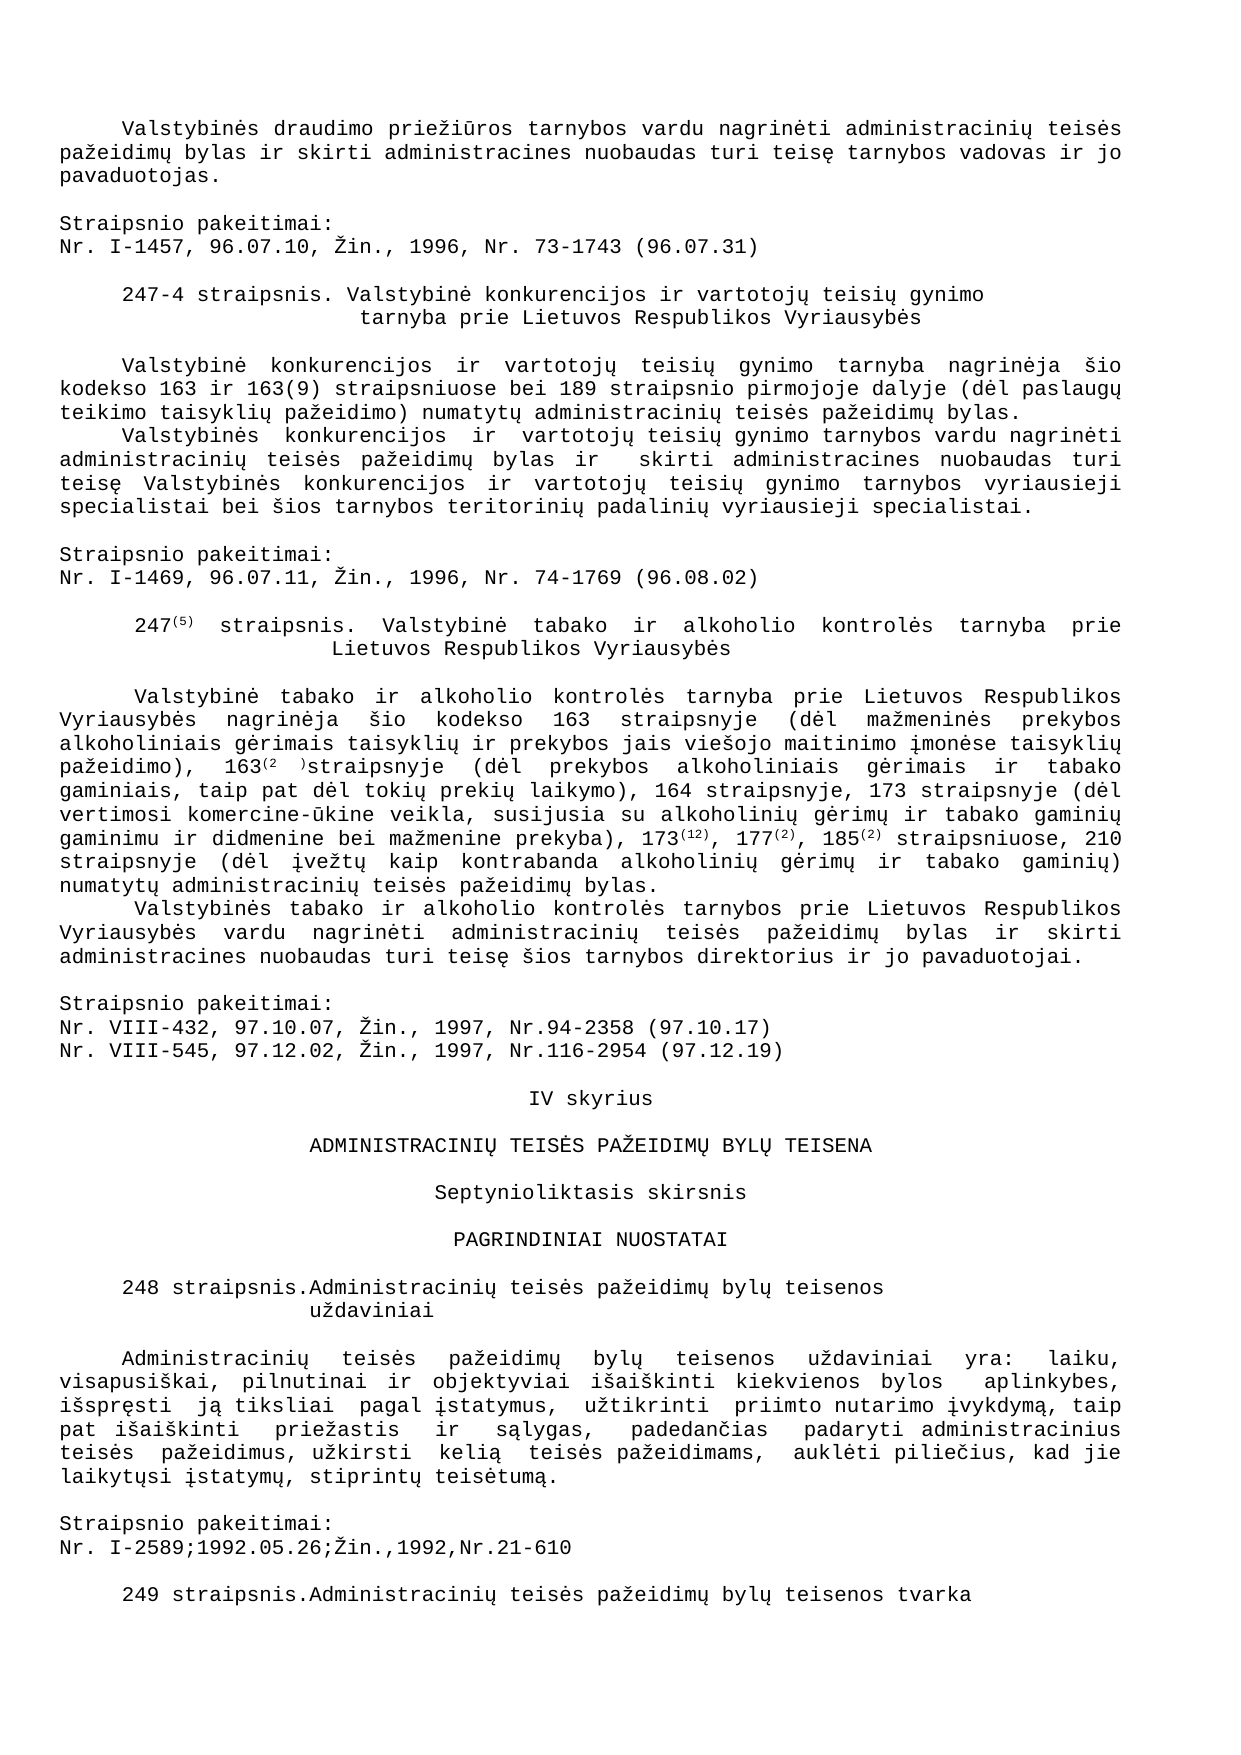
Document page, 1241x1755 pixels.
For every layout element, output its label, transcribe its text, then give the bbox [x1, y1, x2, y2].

text PAGRINDINIAI NUOSTATAI [59, 1229, 1122, 1253]
text Valstybinė konkurencijos ir vartotojų teisių gynimo tarnyba nagrinėja šio kodekso 163 ir 163(9) straipsniuose bei 189 straipsnio pirmojoje dalyje (dėl paslaugų teikimo taisyklių pažeidimo) numatytų administracinių teisės pažeidimų bylas. [59, 354, 1122, 426]
text ADMINISTRACINIŲ TEISĖS PAŽEIDIMŲ BYLŲ TEISENA [59, 1135, 1122, 1158]
text Nr. I-2589;1992.05.26;Žin.,1992,Nr.21-610 [59, 1537, 1122, 1561]
text Valstybinės konkurencijos ir vartotojų teisių gynimo tarnybos vardu nagrinėti administracinių teisės pažeidimų bylas ir skirti administracines nuobaudas turi teisę Valstybinės konkurencijos ir vartotojų teisių gynimo tarnybos vyriausieji specialistai bei šios tarnybos teritorinių padalinių vyriausieji specialistai. [59, 426, 1122, 520]
text Straipsnio pakeitimai: [59, 1513, 1122, 1537]
text Straipsnio pakeitimai: [59, 213, 1122, 236]
text 248 straipsnis.Administracinių teisės pažeidimų bylų teisenos [59, 1277, 1122, 1300]
text Valstybinės tabako ir alkoholio kontrolės tarnybos prie Lietuvos Respublikos Vyriausybės vardu nagrinėti administracinių teisės pažeidimų bylas ir skirti administracines nuobaudas turi teisę šios tarnybos direktorius ir jo pavaduotojai. [59, 898, 1122, 969]
text Straipsnio pakeitimai: [59, 544, 1122, 567]
text Valstybinės draudimo priežiūros tarnybos vardu nagrinėti administracinių teisės pažeidimų bylas ir skirti administracines nuobaudas turi teisę tarnybos vadovas ir jo pavaduotojas. [59, 118, 1122, 189]
text tarnyba prie Lietuvos Respublikos Vyriausybės [59, 307, 1122, 331]
text uždaviniai [59, 1300, 1122, 1324]
text 247(5) straipsnis. Valstybinė tabako ir alkoholio kontrolės tarnyba prie Lietuvos Respublikos Vyriausybės [134, 615, 1122, 662]
text Valstybinė tabako ir alkoholio kontrolės tarnyba prie Lietuvos Respublikos Vyriausybės nagrinėja šio kodekso 163 straipsnyje (dėl mažmeninės prekybos alkoholiniais gėrimais taisyklių ir prekybos jais viešojo maitinimo įmonėse taisyklių pažeidimo), 163(2 )straipsnyje (dėl prekybos alkoholiniais gėrimais ir tabako gaminiais, taip pat dėl tokių prekių laikymo), 164 straipsnyje, 173 straipsnyje (dėl vertimosi komercine-ūkine veikla, susijusia su alkoholinių gėrimų ir tabako gaminių gaminimu ir didmenine bei mažmenine prekyba), 173(12), 177(2), 185(2) straipsniuose, 210 straipsnyje (dėl įvežtų kaip kontrabanda alkoholinių gėrimų ir tabako gaminių) numatytų administracinių teisės pažeidimų bylas. [59, 686, 1122, 898]
text Straipsnio pakeitimai: [59, 993, 1122, 1017]
text Nr. I-1469, 96.07.11, Žin., 1996, Nr. 74-1769 (96.08.02) [59, 567, 1122, 591]
text 247-4 straipsnis. Valstybinė konkurencijos ir vartotojų teisių gynimo [59, 284, 1122, 307]
text 249 straipsnis.Administracinių teisės pažeidimų bylų teisenos tvarka [59, 1584, 1122, 1608]
text Administracinių teisės pažeidimų bylų teisenos uždaviniai yra: laiku, visapusiškai, pilnutinai ir objektyviai išaiškinti kiekvienos bylos aplinkybes, išspręsti ją tiksliai pagal įstatymus, užtikrinti priimto nutarimo įvykdymą, taip pat išaiškinti priežastis ir sąlygas, padedančias padaryti administracinius teisės pažeidimus, užkirsti kelią teisės pažeidimams, auklėti piliečius, kad jie laikytųsi įstatymų, stiprintų teisėtumą. [59, 1348, 1122, 1489]
text IV skyrius [59, 1088, 1122, 1111]
text Nr. I-1457, 96.07.10, Žin., 1996, Nr. 73-1743 (96.07.31) [59, 236, 1122, 260]
text Nr. VIII-545, 97.12.02, Žin., 1997, Nr.116-2954 (97.12.19) [59, 1040, 1122, 1064]
text Septynioliktasis skirsnis [59, 1182, 1122, 1206]
text Nr. VIII-432, 97.10.07, Žin., 1997, Nr.94-2358 (97.10.17) [59, 1017, 1122, 1040]
